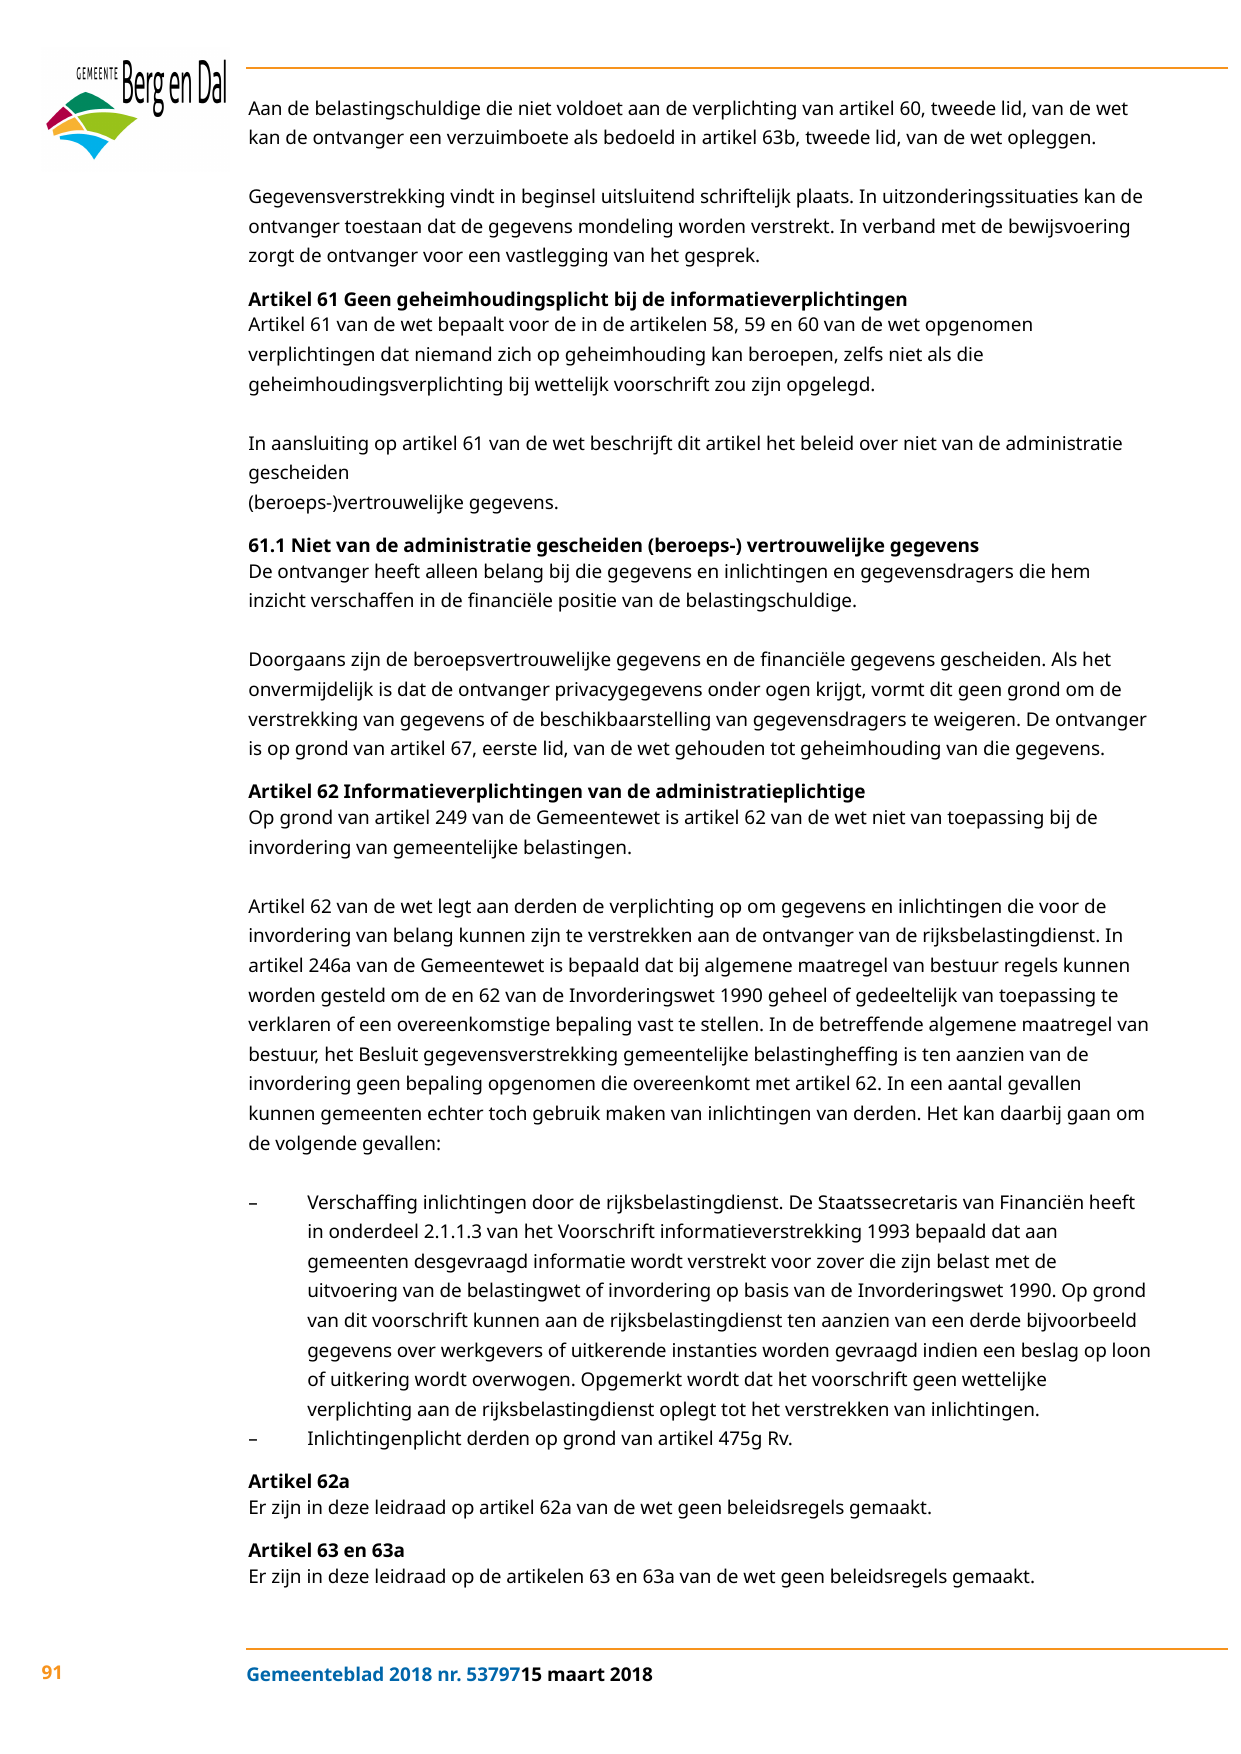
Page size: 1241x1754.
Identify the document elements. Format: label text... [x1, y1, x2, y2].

text Artikel 62 Informatieverplichtingen van de administratieplichtige [248, 778, 1152, 804]
text De ontvanger heeft alleen belang bij die gegevens en inlichtingen en gegevensdragers die hem inzicht verschaffen in de financiële positie van de belastingschuldige. [248, 558, 1152, 613]
text Artikel 62a [248, 1469, 1152, 1494]
text 61.1 Niet van de administratie gescheiden (beroeps-) vertrouwelijke gegevens [248, 532, 1152, 558]
text Artikel 62 van de wet legt aan derden de verplichting op om gegevens en inlichtingen die voor de invordering van belang kunnen zijn te verstrekken aan de ontvanger van de rijksbelastingdienst. In artikel 246a van de Gemeentewet is bepaald dat bij algemene maatregel van bestuur regels kunnen worden gesteld om de en 62 van de Invorderingswet 1990 geheel of gedeeltelijk van toepassing te verklaren of een overeenkomstige bepaling vast te stellen. In de betreffende algemene maatregel van bestuur, het Besluit gegevensverstrekking gemeentelijke belastingheffing is ten aanzien van de invordering geen bepaling opgenomen die overeenkomt met artikel 62. In een aantal gevallen kunnen gemeenten echter toch gebruik maken van inlichtingen van derden. Het kan daarbij gaan om de volgende gevallen: [248, 893, 1152, 1155]
text Artikel 61 van de wet bepaalt voor de in de artikelen 58, 59 en 60 van de wet opgenomen verplichtingen dat niemand zich op geheimhouding kan beroepen, zelfs niet als die geheimhoudingsverplichting bij wettelijk voorschrift zou zijn opgelegd. [248, 312, 1152, 396]
text Aan de belastingschuldige die niet voldoet aan de verplichting van artikel 60, tweede lid, van de wet kan de ontvanger een verzuimboete als bedoeld in artikel 63b, tweede lid, van de wet opleggen. [248, 95, 1152, 150]
text (beroeps-)vertrouwelijke gegevens. [248, 489, 1152, 515]
text Er zijn in deze leidraad op artikel 62a van de wet geen beleidsregels gemaakt. [248, 1494, 1152, 1520]
picture [41, 47, 231, 172]
list Verschaffing inlichtingen door de rijksbelastingdienst. De Staatssecretaris van Financiën heeft in onderdeel 2.1.1.3 van het Voorschrift informatieverstrekking 1993 bepaald dat aan gemeenten desgevraagd informatie wordt verstrekt voor zover die zijn belast met de uitvoering van de belastingwet of invordering op basis van de Invorderingswet 1990. Op grond van dit voorschrift kunnen aan de rijksbelastingdienst ten aanzien van een derde bijvoorbeeld gegevens over werkgevers of uitkerende instanties worden gevraagd indien een beslag op loon of uitkering wordt overwogen. Opgemerkt wordt dat het voorschrift geen wettelijke verplichting aan de rijksbelastingdienst oplegt tot het verstrekken van inlichtingen. [248, 1189, 1152, 1422]
text Doorgaans zijn de beroepsvertrouwelijke gegevens en de financiële gegevens gescheiden. Als het onvermijdelijk is dat de ontvanger privacygegevens onder ogen krijgt, vormt dit geen grond om de verstrekking van gegevens of de beschikbaarstelling van gegevensdragers te weigeren. De ontvanger is op grond van artikel 67, eerste lid, van de wet gehouden tot geheimhouding van die gegevens. [248, 647, 1152, 761]
text Artikel 63 en 63a [248, 1537, 1152, 1563]
text Op grond van artikel 249 van de Gemeentewet is artikel 62 van de wet niet van toepassing bij de invordering van gemeentelijke belastingen. [248, 804, 1152, 859]
text Gegevensverstrekking vindt in beginsel uitsluitend schriftelijk plaats. In uitzonderingssituaties kan de ontvanger toestaan dat de gegevens mondeling worden verstrekt. In verband met de bewijsvoering zorgt de ontvanger voor een vastlegging van het gesprek. [248, 183, 1152, 268]
text Artikel 61 Geen geheimhoudingsplicht bij de informatieverplichtingen [248, 286, 1152, 312]
text In aansluiting op artikel 61 van de wet beschrijft dit artikel het beleid over niet van de administratie gescheiden [248, 430, 1152, 485]
text Er zijn in deze leidraad op de artikelen 63 en 63a van de wet geen beleidsregels gemaakt. [248, 1563, 1152, 1589]
list Inlichtingenplicht derden op grond van artikel 475g Rv. [248, 1426, 1152, 1451]
